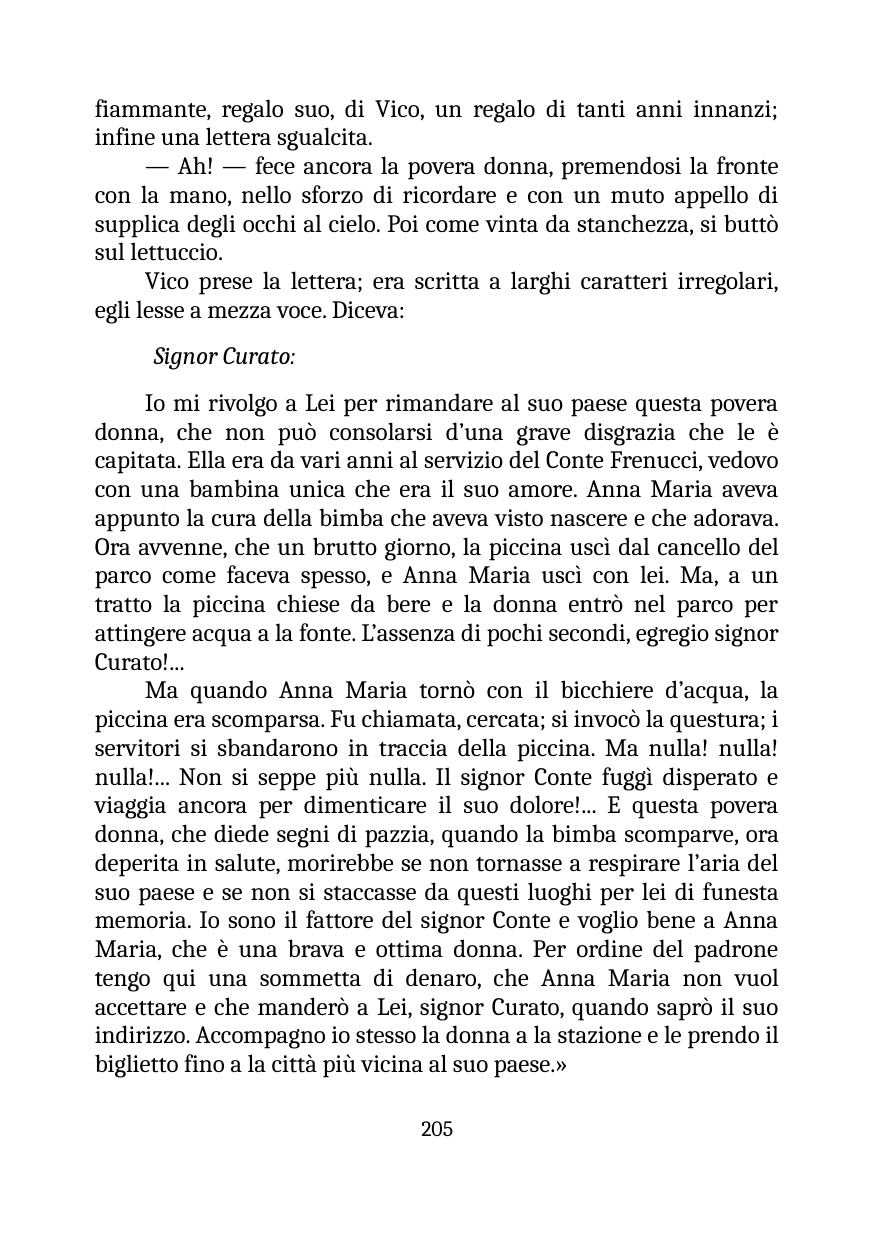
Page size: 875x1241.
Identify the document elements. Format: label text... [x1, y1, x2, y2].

text — Ah! — fece ancora la povera donna, premendosi la fronte con la mano, nello sforzo di ricordare e con un muto appello di supplica degli occhi al cielo. Poi come vinta da stanchezza, si buttò sul lettuccio. [94, 152, 779, 267]
text Vico prese la lettera; era scritta a larghi caratteri irregolari, egli lesse a mezza voce. Diceva: [94, 267, 779, 324]
text Ma quando Anna Maria tornò con il bicchiere d’acqua, la piccina era scomparsa. Fu chiamata, cercata; si invocò la questura; i servitori si sbandarono in traccia della piccina. Ma nulla! nulla! nulla!... Non si seppe più nulla. Il signor Conte fuggì disperato e viaggia ancora per dimenticare il suo dolore!... E questa povera donna, che diede segni di pazzia, quando la bimba scomparve, ora deperita in salute, morirebbe se non tornasse a respirare l’aria del suo paese e se non si staccasse da questi luoghi per lei di funesta memoria. Io sono il fattore del signor Conte e voglio bene a Anna Maria, che è una brava e ottima donna. Per ordine del padrone tengo qui una sommetta di denaro, che Anna Maria non vuol accettare e che manderò a Lei, signor Curato, quando saprò il suo indirizzo. Accompagno io stesso la donna a la stazione e le prendo il biglietto fino a la città più vicina al suo paese.» [94, 676, 779, 1079]
text Io mi rivolgo a Lei per rimandare al suo paese questa povera donna, che non può consolarsi d’una grave disgrazia che le è capitata. Ella era da vari anni al servizio del Conte Frenucci, vedovo con una bambina unica che era il suo amore. Anna Maria aveva appunto la cura della bimba che aveva visto nascere e che adorava. Ora avvenne, che un brutto giorno, la piccina uscì dal cancello del parco come faceva spesso, e Anna Maria uscì con lei. Ma, a un tratto la piccina chiese da bere e la donna entrò nel parco per attingere acqua a la fonte. L’assenza di pochi secondi, egregio signor Curato!... [94, 389, 779, 676]
text Signor Curato: [153, 342, 779, 371]
text fiammante, regalo suo, di Vico, un regalo di tanti anni innanzi; infine una lettera sgualcita. [94, 94, 779, 152]
